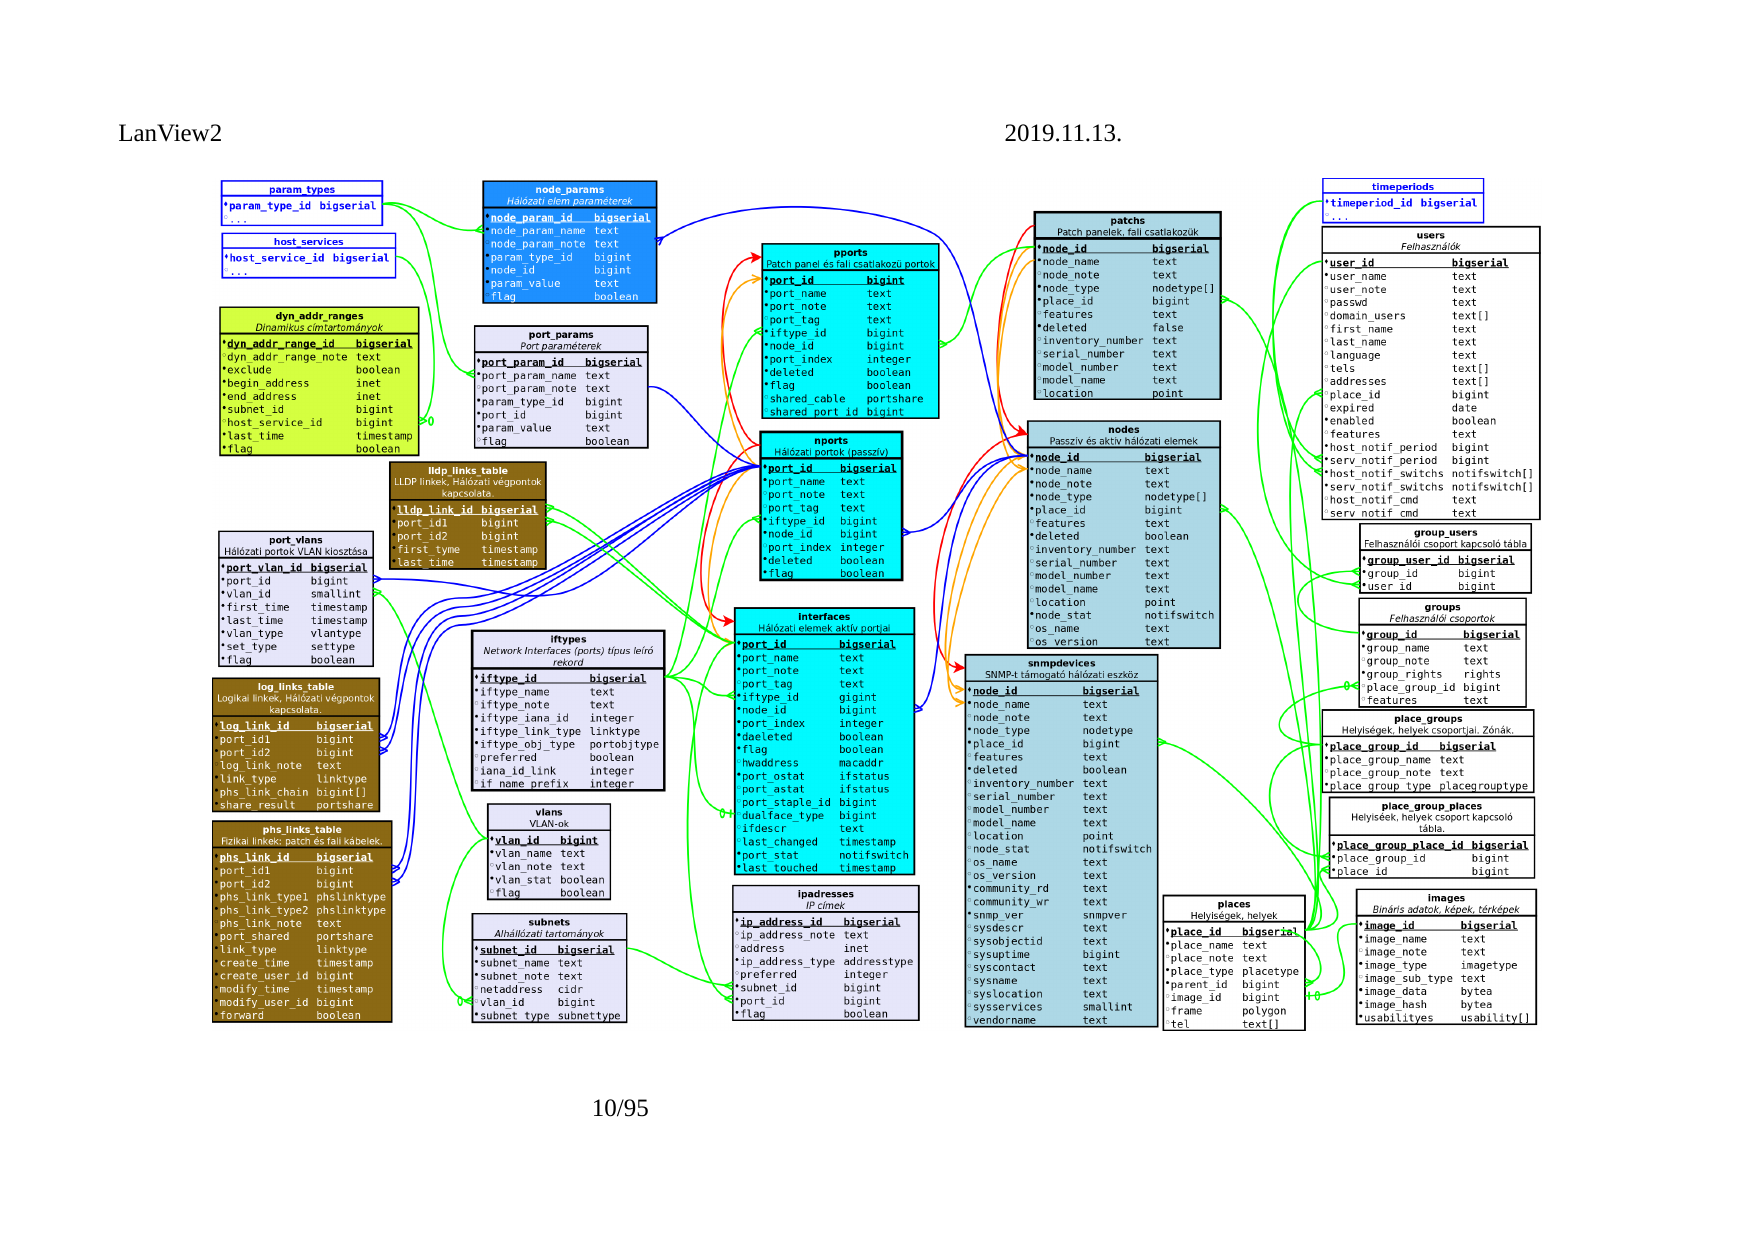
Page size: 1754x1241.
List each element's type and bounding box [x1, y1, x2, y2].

picture [220, 183, 1534, 1026]
